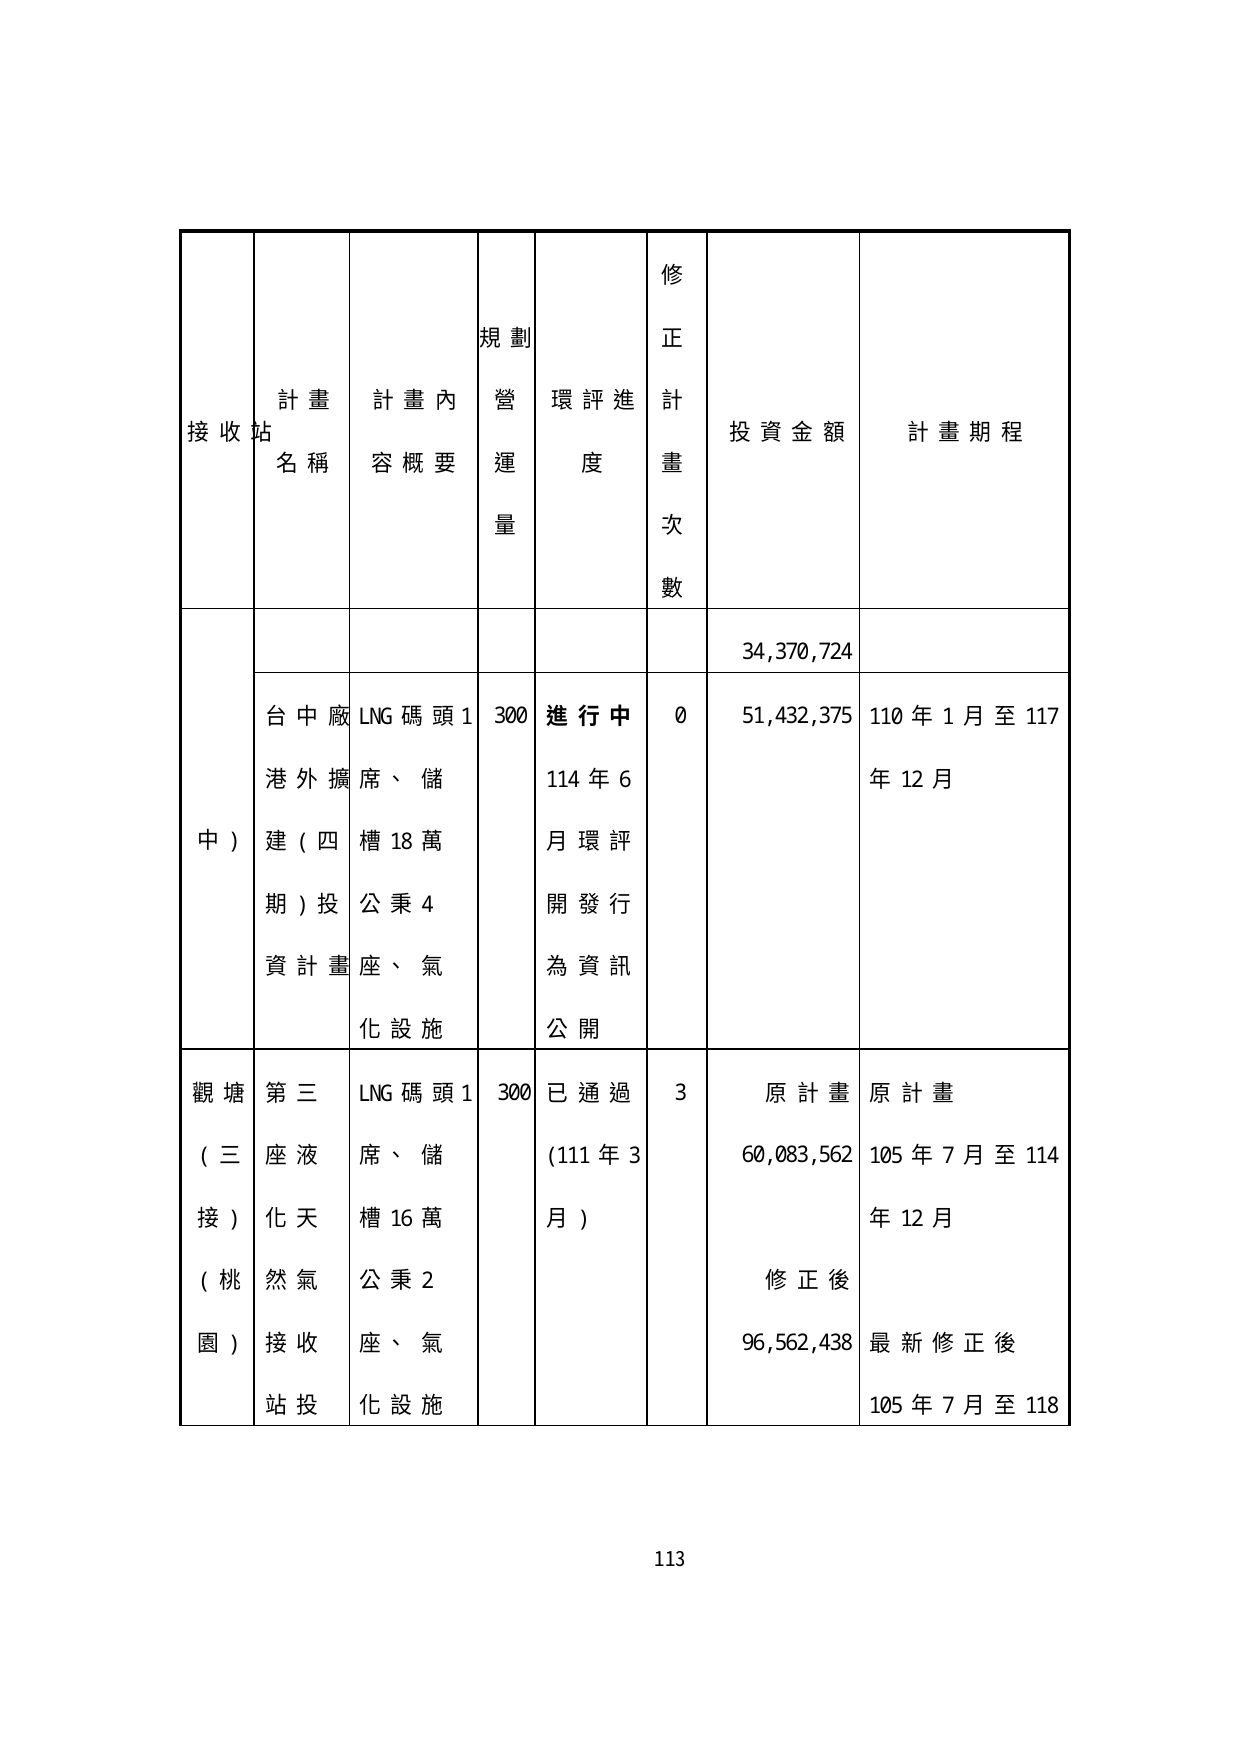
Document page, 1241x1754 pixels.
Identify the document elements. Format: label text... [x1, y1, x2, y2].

table_cell [255, 609, 349, 671]
table_cell 110年1月至117年12月 [860, 673, 1068, 1048]
table_header 環評進度 [536, 233, 646, 607]
table_header 規劃 營運量 [479, 233, 534, 607]
table_cell [536, 609, 646, 671]
table_cell 原計畫 105年7月至114年12月 最新修正後 105年7月至118 [860, 1050, 1068, 1424]
table_cell [479, 609, 534, 671]
table_cell 3 [648, 1050, 706, 1424]
table_cell 第三座液化天然氣接收站投 [255, 1050, 349, 1424]
table_cell [860, 609, 1068, 671]
table_cell 51,432,375 [708, 673, 859, 1048]
table_header 計畫名稱 [255, 233, 349, 607]
table_cell 觀塘 (三接) (桃園) [182, 1050, 253, 1424]
table_cell LNG碼頭1席、儲槽16萬公秉2座、氣化設施 [350, 1050, 477, 1424]
table_header 投資金額 [708, 233, 859, 607]
table_cell 300 [479, 673, 534, 1048]
table_cell 進行中 114年6月環評開發行為資訊公開 [536, 673, 646, 1048]
table_header 接收站 [182, 233, 253, 607]
table_header 修正計畫次數 [648, 233, 706, 607]
table_cell 300 [479, 1050, 534, 1424]
table_cell LNG碼頭1席、儲槽18萬公秉4座、氣化設施 [350, 673, 477, 1048]
table_cell 原計畫 60,083,562 修正後 96,562,438 [708, 1050, 859, 1424]
table_cell [648, 609, 706, 671]
table_cell 已通過 (111年3月) [536, 1050, 646, 1424]
table_cell 0 [648, 673, 706, 1048]
table_header 計畫期程 [860, 233, 1068, 607]
table_cell [350, 609, 477, 671]
table_cell 中) [182, 609, 253, 1048]
table_header 計畫內容概要 [350, 233, 477, 607]
table_cell 34,370,724 [708, 609, 859, 671]
table_cell 台中廠港外擴建(四期)投資計畫 [255, 673, 349, 1048]
